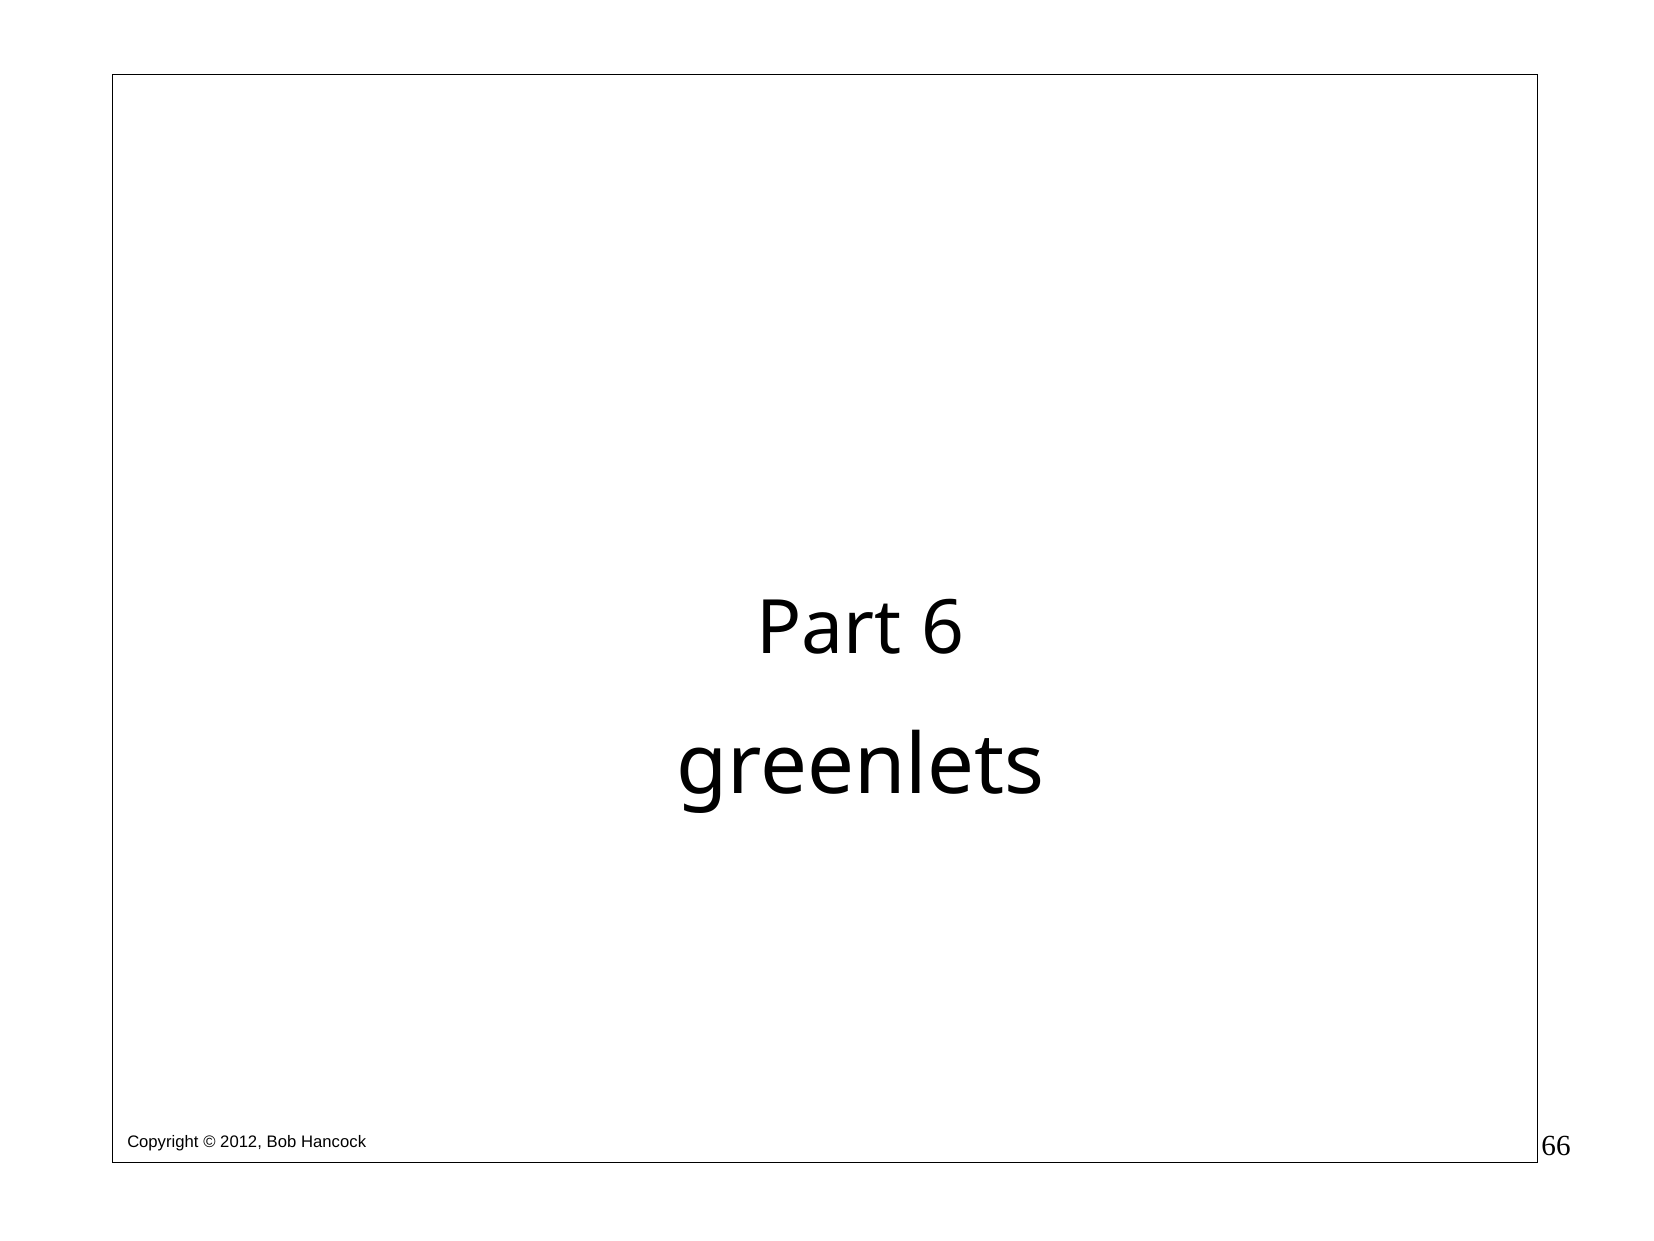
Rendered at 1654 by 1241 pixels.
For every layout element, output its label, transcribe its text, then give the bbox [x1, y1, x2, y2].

text_box Copyright © 2012, Bob Hancock [112, 1125, 382, 1159]
list Part 6 greenlets [150, 262, 1501, 1126]
